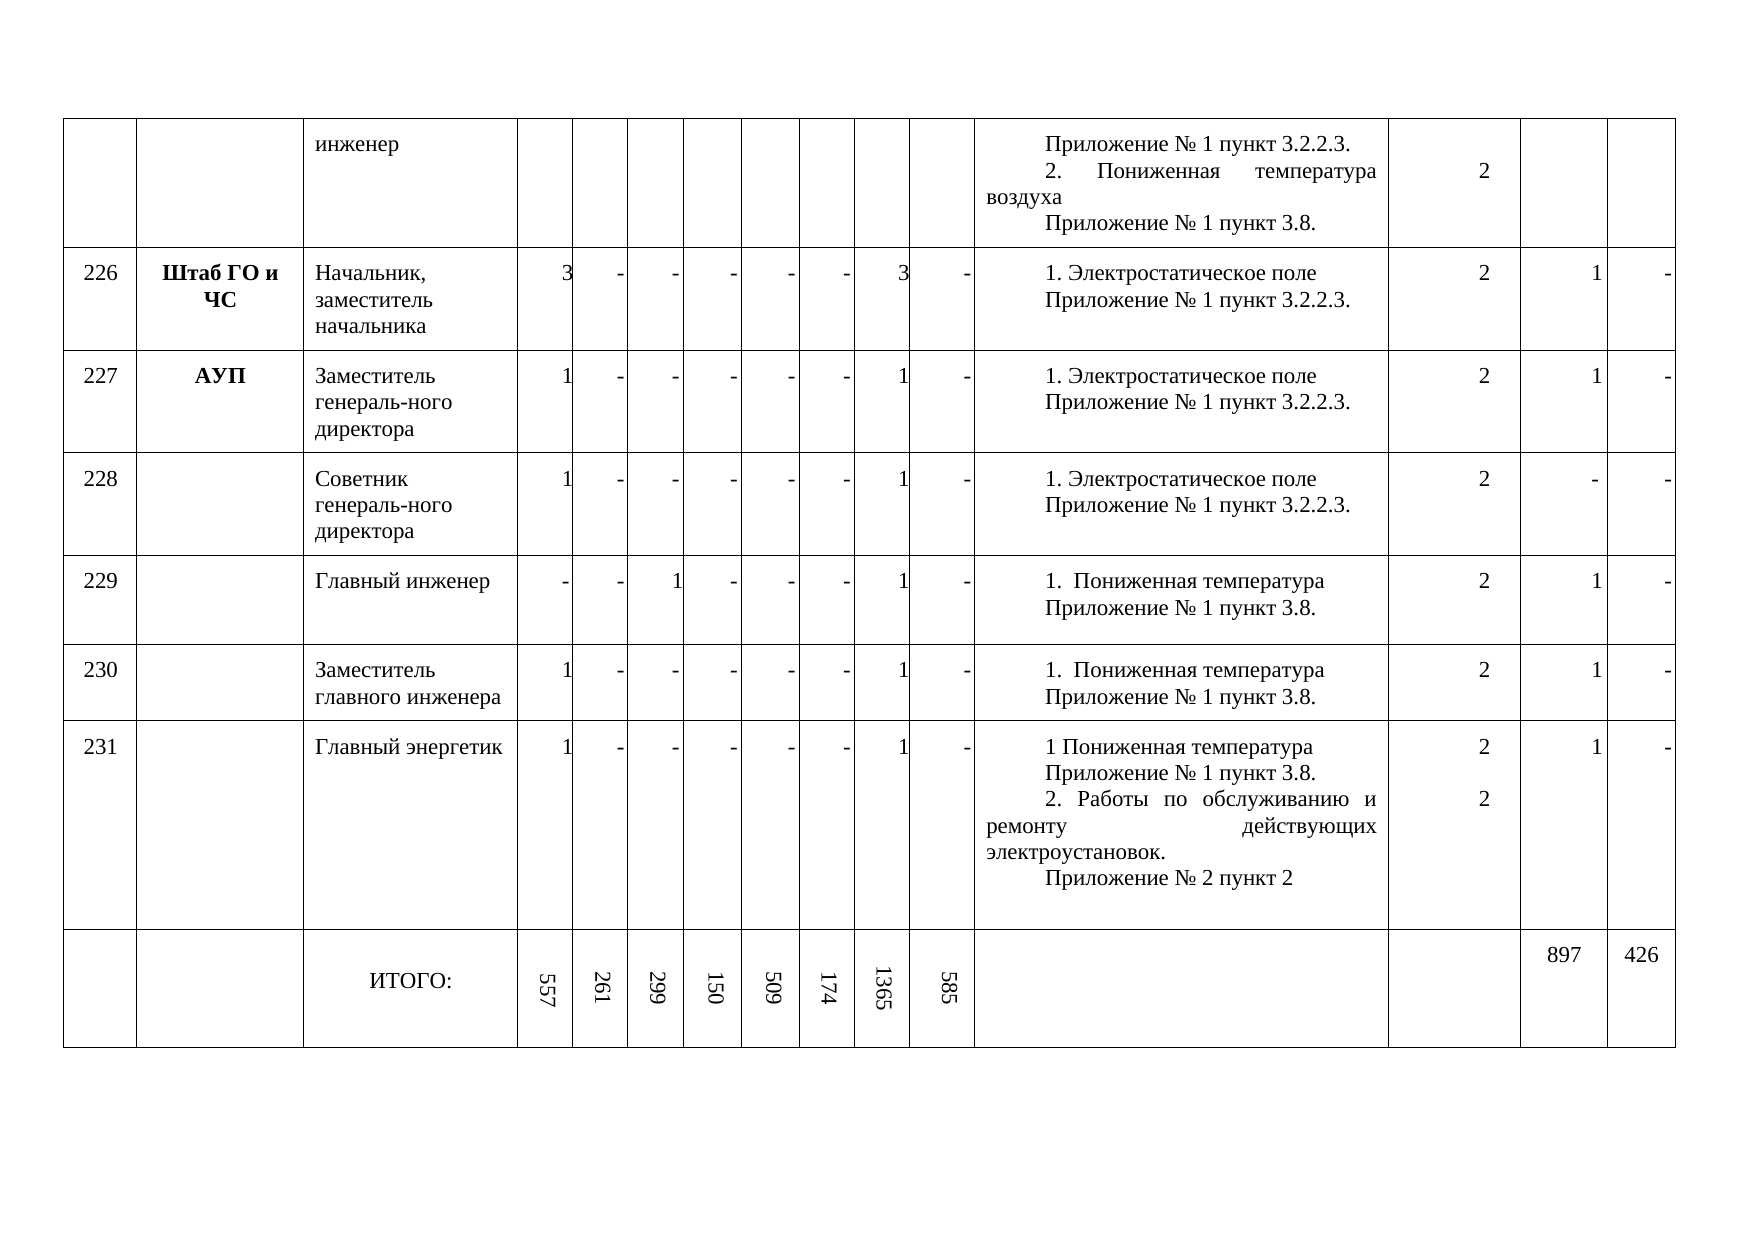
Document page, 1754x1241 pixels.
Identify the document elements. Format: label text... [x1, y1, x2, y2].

table_cell 557 [518, 930, 572, 1047]
table_cell - [628, 645, 683, 720]
table_cell 2 [1389, 119, 1520, 247]
table_cell [1608, 119, 1675, 247]
table_cell Главный энергетик [304, 721, 517, 928]
table_cell 1 [1521, 721, 1607, 928]
table_cell Начальник, заместитель начальника [304, 248, 517, 350]
table_cell [64, 930, 136, 1047]
table_cell [855, 119, 909, 247]
table_cell 585 [910, 930, 974, 1047]
table_cell - [1608, 351, 1675, 452]
table_cell 150 [684, 930, 741, 1047]
table_cell - [910, 351, 974, 452]
table_cell 509 [742, 930, 799, 1047]
table_cell Главный инженер [304, 556, 517, 644]
table_cell 1 [1521, 556, 1607, 644]
table_cell - [684, 351, 741, 452]
table_cell 3 [855, 248, 909, 350]
table_cell - [742, 351, 799, 452]
table_cell - [1608, 721, 1675, 928]
table_cell - [573, 556, 627, 644]
table_cell 1 [1521, 248, 1607, 350]
table_cell - [1608, 453, 1675, 555]
table_cell - [684, 556, 741, 644]
table_cell инженер [304, 119, 517, 247]
table_cell 1 [518, 721, 572, 928]
table_cell 1 [855, 556, 909, 644]
table_cell 1. Пониженная температура Приложение № 1 пункт 3.8. [975, 556, 1388, 644]
table_cell - [684, 645, 741, 720]
table_cell - [800, 556, 854, 644]
table_cell - [742, 453, 799, 555]
table_cell 1. Электростатическое поле Приложение № 1 пункт 3.2.2.3. [975, 351, 1388, 452]
table_cell [137, 119, 303, 247]
table_cell 2 [1389, 453, 1520, 555]
table_cell - [1608, 645, 1675, 720]
table_cell [64, 119, 136, 247]
table_cell [137, 453, 303, 555]
table_cell - [742, 556, 799, 644]
table_cell - [628, 119, 683, 247]
table_cell 3 [518, 248, 572, 350]
table_cell - [910, 453, 974, 555]
table_cell - [573, 248, 627, 350]
table_cell Приложение № 1 пункт 3.2.2.3. 2. Пониженная температура воздуха Приложение № 1 пункт 3.8. [975, 119, 1388, 247]
table_cell - [628, 351, 683, 452]
table_cell 1. Пониженная температура Приложение № 1 пункт 3.8. [975, 645, 1388, 720]
table_cell - [684, 119, 741, 247]
table_cell - [1521, 453, 1607, 555]
table_cell - [742, 248, 799, 350]
table_cell 1 [1521, 351, 1607, 452]
table_cell [137, 645, 303, 720]
table_cell - [573, 119, 627, 247]
table_cell 299 [628, 930, 683, 1047]
table_cell 2 [1389, 351, 1520, 452]
table_cell - [628, 248, 683, 350]
table_cell 230 [64, 645, 136, 720]
table_cell Заместитель главного инженера [304, 645, 517, 720]
table_cell [137, 721, 303, 928]
table_cell - [684, 721, 741, 928]
table_cell - [573, 453, 627, 555]
table_cell [518, 119, 572, 247]
table_cell 2 [1389, 248, 1520, 350]
table_cell 2 [1389, 556, 1520, 644]
table_cell 426 [1608, 930, 1675, 1047]
table_cell 1 [628, 556, 683, 644]
table_cell 174 [800, 930, 854, 1047]
table_cell 226 [64, 248, 136, 350]
table_cell - [910, 645, 974, 720]
table_cell [910, 119, 974, 247]
table_cell 1 [855, 645, 909, 720]
table_cell 229 [64, 556, 136, 644]
table_cell 1. Электростатическое поле Приложение № 1 пункт 3.2.2.3. [975, 453, 1388, 555]
table_cell 1 [1521, 645, 1607, 720]
table_cell - [628, 453, 683, 555]
table_cell [1389, 930, 1520, 1047]
table_cell - [1608, 248, 1675, 350]
table_cell - [684, 453, 741, 555]
table_cell 261 [573, 930, 627, 1047]
table_cell 1 Пониженная температура Приложение № 1 пункт 3.8. 2. Работы по обслуживанию и ремонту действующих электроустановок. Приложение № 2 пункт 2 [975, 721, 1388, 928]
table_cell - [800, 248, 854, 350]
table_cell - [742, 645, 799, 720]
table_cell [800, 119, 854, 247]
table_cell - [910, 248, 974, 350]
table_cell - [573, 721, 627, 928]
table_cell 227 [64, 351, 136, 452]
table_cell 1365 [855, 930, 909, 1047]
table_cell - [518, 556, 572, 644]
table_cell - [910, 556, 974, 644]
table_cell Советник генераль-ного директора [304, 453, 517, 555]
table_cell 1 [855, 453, 909, 555]
table_cell - [800, 351, 854, 452]
table_cell 897 [1521, 930, 1607, 1047]
table_cell [1521, 119, 1607, 247]
table_cell 2 [1389, 645, 1520, 720]
table_cell - [573, 645, 627, 720]
table_cell АУП [137, 351, 303, 452]
table_cell 1 [518, 453, 572, 555]
table_cell - [800, 453, 854, 555]
table_cell 2 2 [1389, 721, 1520, 928]
table_cell - [910, 721, 974, 928]
table_cell - [1608, 556, 1675, 644]
table_cell 1 [855, 351, 909, 452]
table_cell Штаб ГО и ЧС [137, 248, 303, 350]
table_cell 1 [518, 351, 572, 452]
table_cell 1 [518, 645, 572, 720]
table_cell 228 [64, 453, 136, 555]
table_cell - [800, 645, 854, 720]
table_cell [137, 556, 303, 644]
table_cell Заместитель генераль-ного директора [304, 351, 517, 452]
table_cell [137, 930, 303, 1047]
table_cell - [628, 721, 683, 928]
table_cell 1. Электростатическое поле Приложение № 1 пункт 3.2.2.3. [975, 248, 1388, 350]
table_cell 231 [64, 721, 136, 928]
table_cell 1 [855, 721, 909, 928]
table_cell - [742, 721, 799, 928]
table_cell - [800, 721, 854, 928]
table_cell [975, 930, 1388, 1047]
table_cell - [684, 248, 741, 350]
table_cell [742, 119, 799, 247]
table_cell - [573, 351, 627, 452]
table_cell ИТОГО: [304, 930, 517, 1047]
